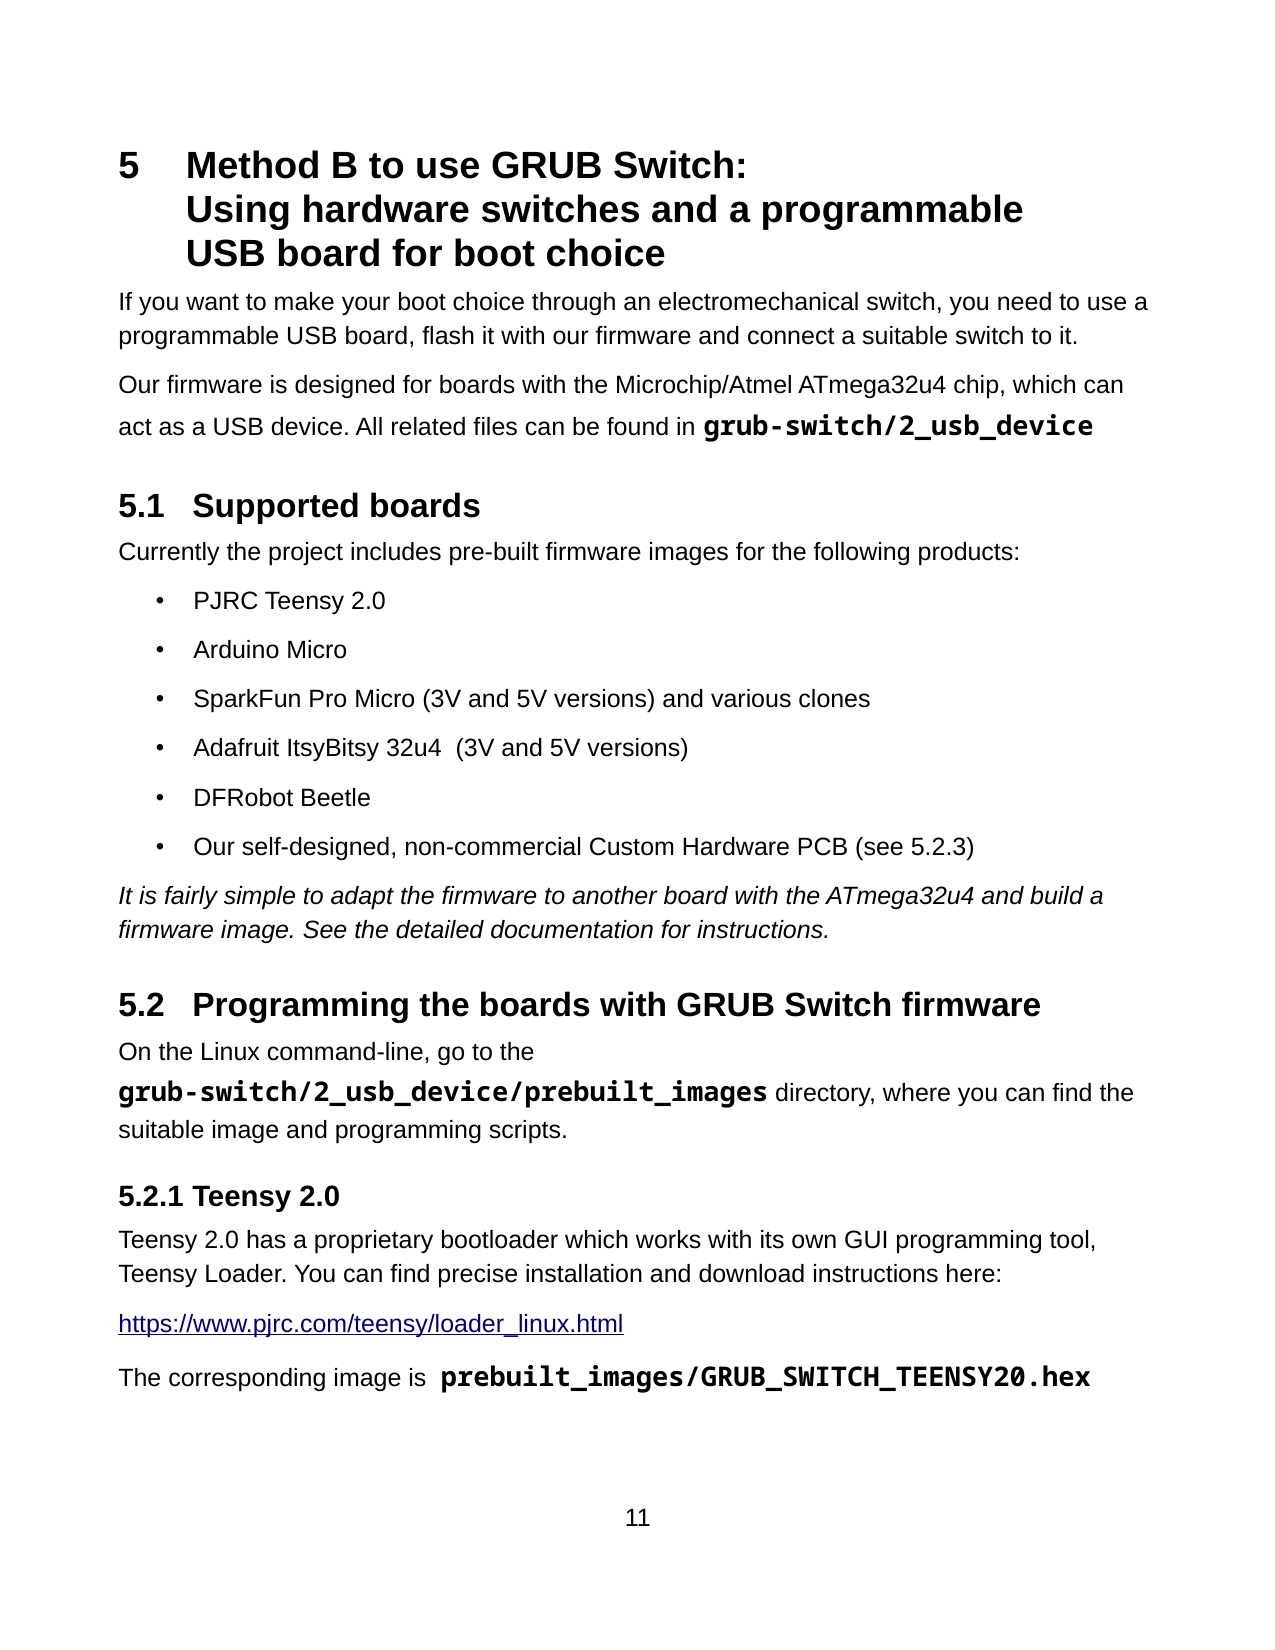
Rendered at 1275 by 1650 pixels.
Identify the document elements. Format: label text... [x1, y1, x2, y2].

text Our firmware is designed for boards with the Microchip/Atmel ATmega32u4 chip, which can act as a USB device. All related files can be found in grub-switch/2_usb_device [118, 370, 1157, 443]
list Adafruit ItsyBitsy 32u4 (3V and 5V versions) [156, 733, 1157, 762]
subtitle Method B to use GRUB Switch: Using hardware switches and a programmable USB board for boot choice [118, 143, 1157, 274]
list PJRC Teensy 2.0 [156, 586, 1157, 615]
list DFRobot Beetle [156, 783, 1157, 811]
text If you want to make your boot choice through an electromechanical switch, you need to use a programmable USB board, flash it with our firmware and connect a suitable switch to it. [118, 287, 1157, 350]
subtitle Programming the boards with GRUB Switch firmware [118, 985, 1157, 1024]
text The corresponding image is prebuilt_images/GRUB_SWITCH_TEENSY20.hex [118, 1358, 1157, 1394]
list Our self-designed, non-commercial Custom Hardware PCB (see 5.2.3) [156, 832, 1157, 861]
text On the Linux command-line, go to the grub-switch/2_usb_device/prebuilt_images directory, where you can find the suitable image and programming scripts. [118, 1036, 1157, 1144]
text https://www.pjrc.com/teensy/loader_linux.html [118, 1308, 1157, 1337]
list SparkFun Pro Micro (3V and 5V versions) and various clones [156, 684, 1157, 713]
subtitle Supported boards [118, 486, 1157, 524]
subtitle Teensy 2.0 [118, 1179, 1157, 1212]
text Currently the project includes pre-built firmware images for the following products: [118, 537, 1157, 566]
text It is fairly simple to adapt the firmware to another board with the ATmega32u4 and build a firmware image. See the detailed documentation for instructions. [118, 881, 1157, 944]
text Teensy 2.0 has a proprietary bootloader which works with its own GUI programming tool, Teensy Loader. You can find precise installation and download instructions here: [118, 1225, 1157, 1288]
list Arduino Micro [156, 635, 1157, 664]
